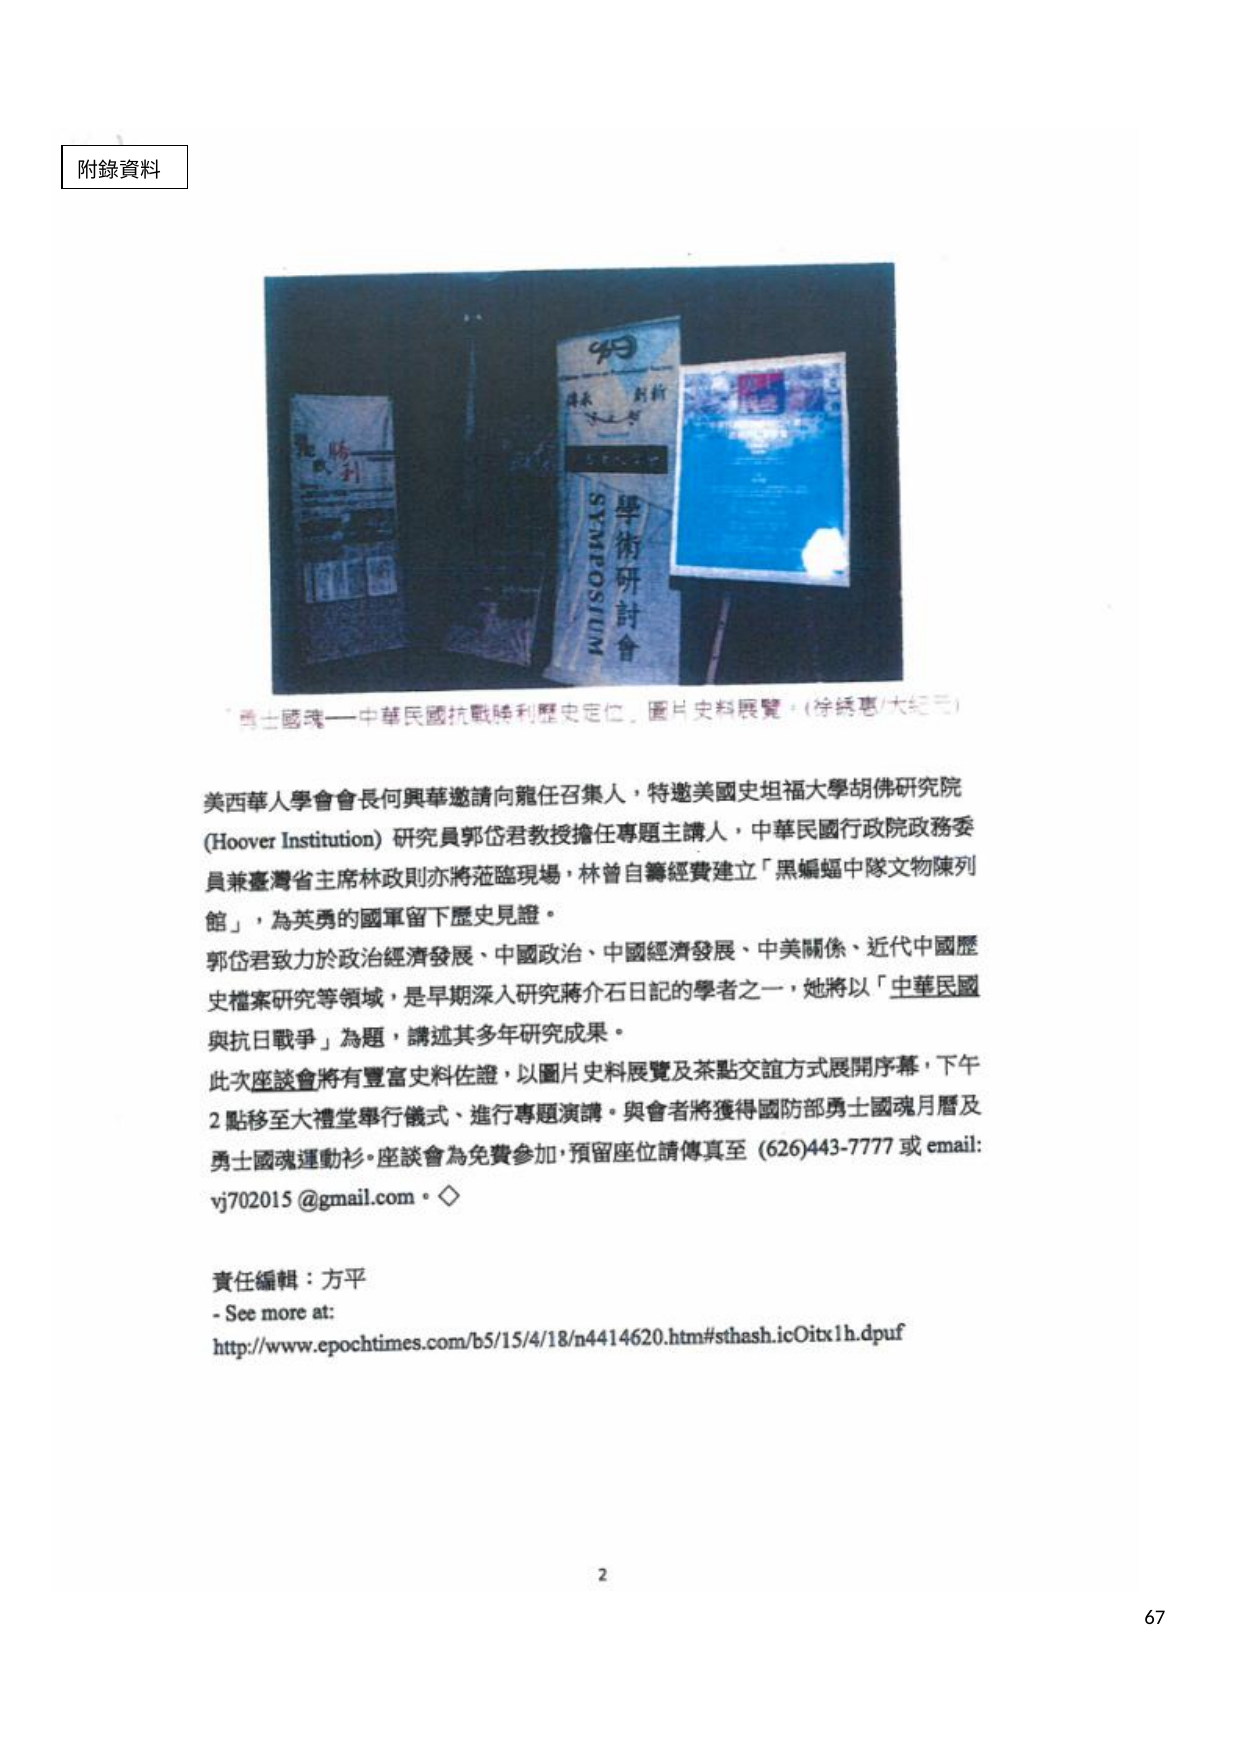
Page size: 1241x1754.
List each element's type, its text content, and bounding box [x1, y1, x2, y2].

picture [50, 128, 1142, 1591]
text 附錄資料 [77, 153, 172, 181]
